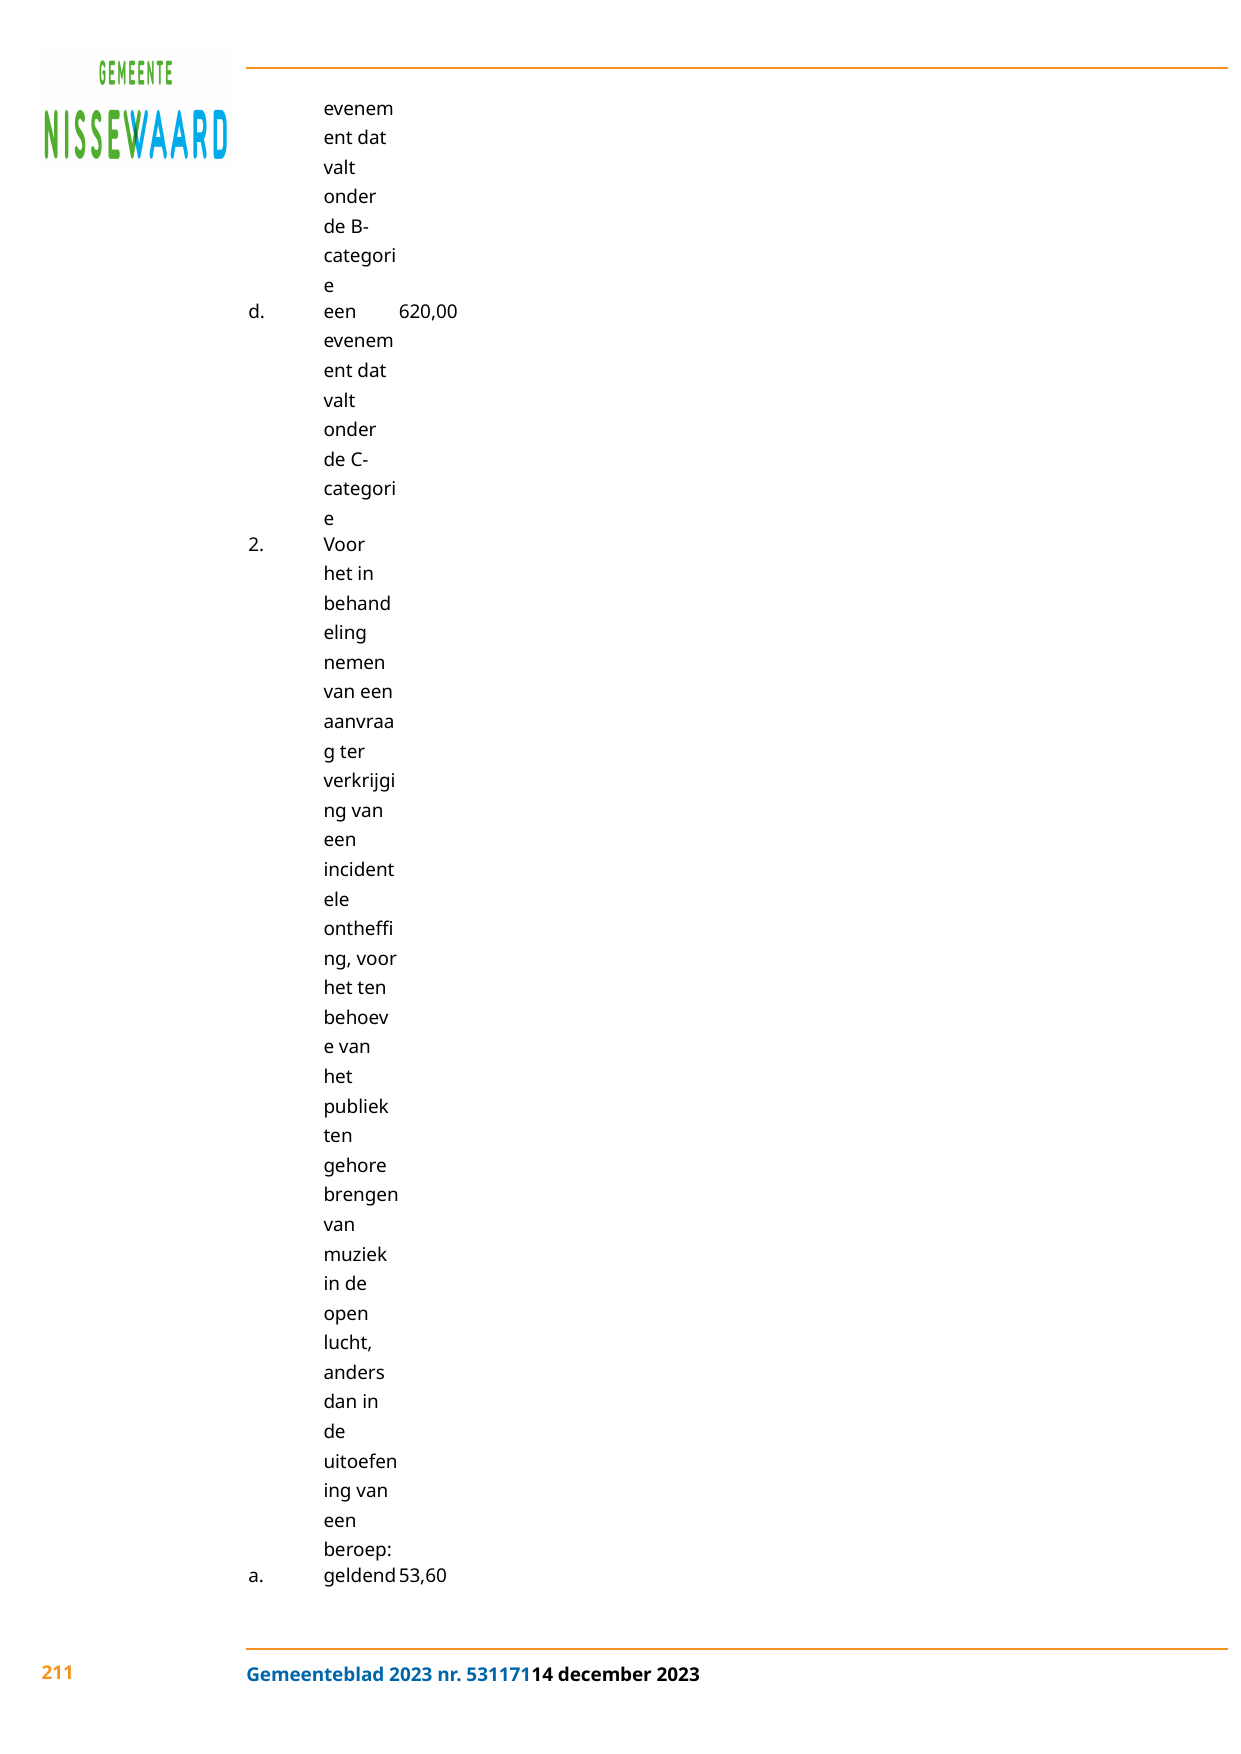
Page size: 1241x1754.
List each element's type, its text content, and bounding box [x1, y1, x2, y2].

table_cell geldend [323, 1563, 398, 1588]
table_cell Voor het in behandeling nemen van een aanvraag ter verkrijging van een incidentele ontheffing, voor het ten behoeve van het publiek ten gehore brengen van muziek in de open lucht, anders dan in de uitoefening van een beroep: [323, 531, 398, 1562]
table_cell een evenement dat valt onder de C-categorie [323, 298, 398, 531]
picture [41, 47, 231, 172]
table_cell a. [248, 1563, 323, 1588]
table_cell 2. [248, 531, 323, 1562]
table_cell [248, 95, 323, 298]
table_cell evenement dat valt onder de B-categorie [323, 95, 398, 298]
table_cell 53,60 [399, 1563, 474, 1588]
table_cell d. [248, 298, 323, 531]
table_cell [399, 95, 474, 298]
table_cell 620,00 [399, 298, 474, 531]
table_cell [399, 531, 474, 1562]
